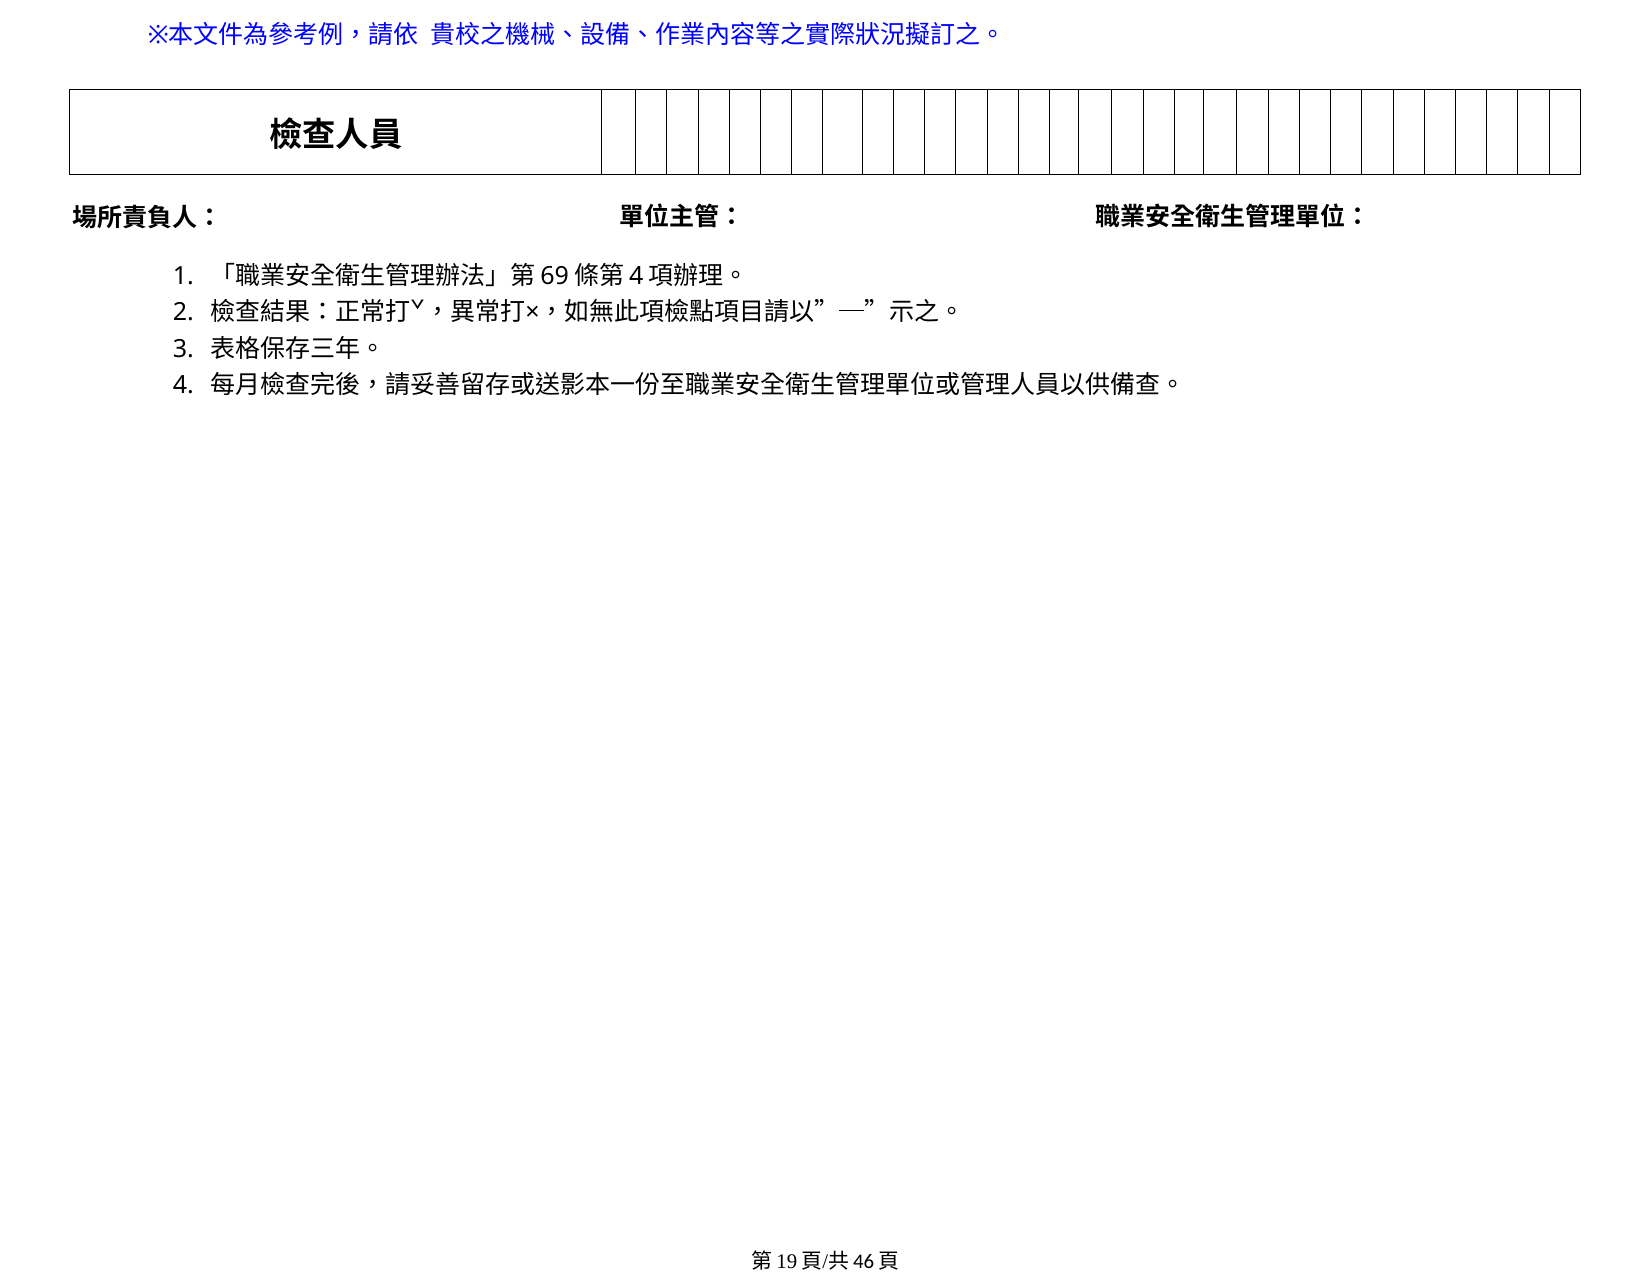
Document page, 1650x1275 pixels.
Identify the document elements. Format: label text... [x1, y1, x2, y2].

table_cell [1550, 90, 1580, 173]
table_cell [792, 90, 822, 173]
table_cell [602, 90, 635, 173]
table_cell [1112, 90, 1143, 173]
table_cell 檢查人員 [70, 90, 601, 173]
table_cell 場所責負人： [70, 175, 616, 256]
list 每月檢查完後，請妥善留存或送影本一份至職業安全衛生管理單位或管理人員以供備查。 [173, 364, 1502, 401]
table_cell 職業安全衛生管理單位： [1093, 175, 1580, 256]
table_cell [823, 90, 862, 173]
table_cell [1269, 90, 1299, 173]
table_cell [667, 90, 698, 173]
table_cell [1456, 90, 1486, 173]
table_cell [956, 90, 987, 173]
table_cell [1237, 90, 1268, 173]
table_cell [988, 90, 1018, 173]
list 表格保存三年。 [173, 328, 1502, 364]
table_cell [1050, 90, 1078, 173]
table_cell [1144, 90, 1174, 173]
table_cell [1394, 90, 1424, 173]
table_cell [730, 90, 760, 173]
table_cell [1425, 90, 1455, 173]
table_cell 單位主管： [616, 175, 1093, 256]
table_cell [1204, 90, 1236, 173]
table_cell [1362, 90, 1393, 173]
table_cell [863, 90, 893, 173]
table_cell [1175, 90, 1203, 173]
list 「職業安全衛生管理辦法」第69條第4項辦理。 [173, 256, 1502, 292]
table_cell [894, 90, 924, 173]
table_cell [761, 90, 791, 173]
table_cell [699, 90, 729, 173]
table_cell [1300, 90, 1330, 173]
table_cell [1518, 90, 1549, 173]
table_cell [1331, 90, 1361, 173]
table_cell [925, 90, 955, 173]
table_cell [1079, 90, 1111, 173]
table_cell [636, 90, 666, 173]
table_cell [1019, 90, 1049, 173]
table_cell [1487, 90, 1517, 173]
list 檢查結果：正常打ˇ，異常打×，如無此項檢點項目請以”─”示之。 [173, 292, 1502, 328]
